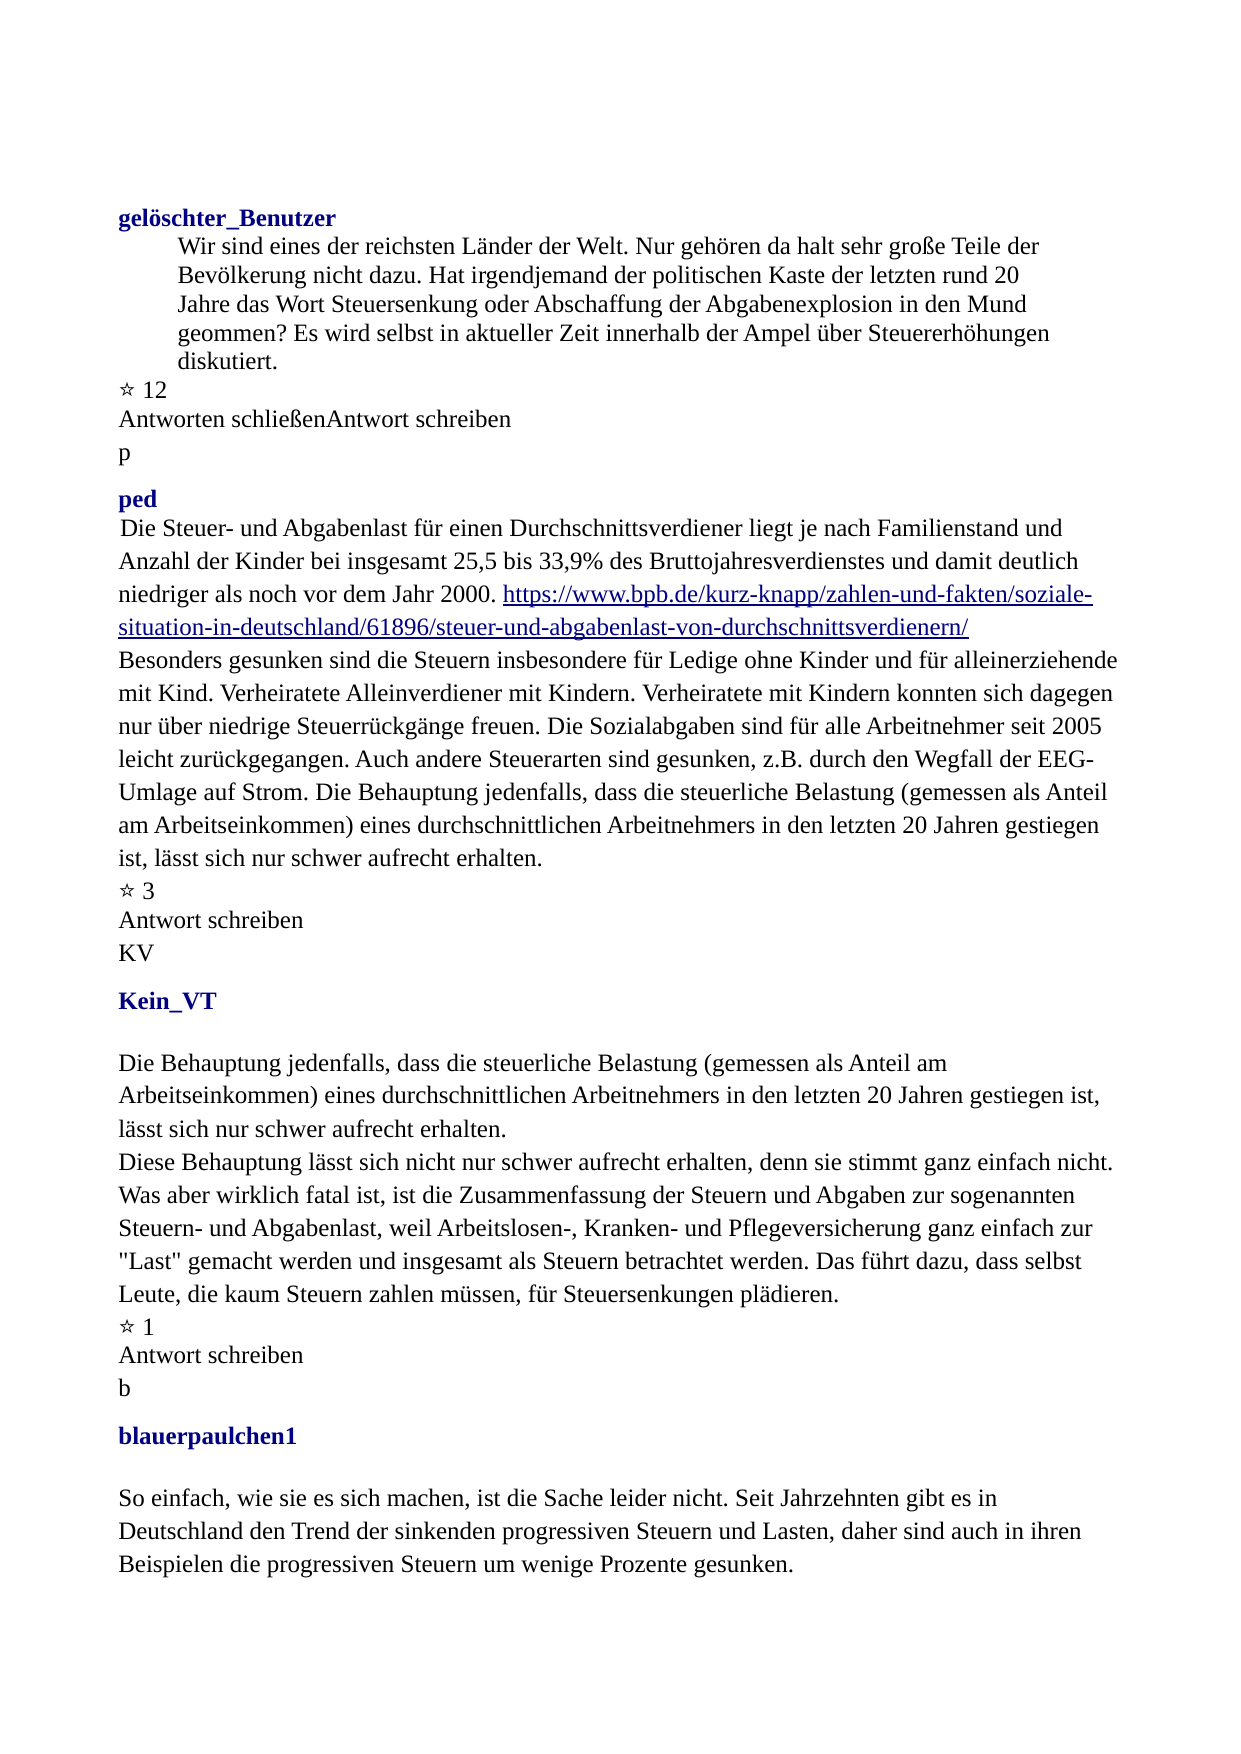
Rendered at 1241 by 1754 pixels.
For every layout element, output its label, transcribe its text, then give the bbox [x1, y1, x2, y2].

subtitle Kein_VT [118, 986, 1122, 1014]
text KV [118, 938, 1122, 967]
subtitle gelöschter_Benutzer [118, 203, 1122, 231]
text Die Behauptung jedenfalls, dass die steuerliche Belastung (gemessen als Anteil am Arbeitseinkommen) eines durchschnittlichen Arbeitnehmers in den letzten 20 Jahren gestiegen ist, lässt sich nur schwer aufrecht erhalten. [118, 1048, 1122, 1142]
subtitle blauerpaulchen1 [118, 1421, 1122, 1450]
text Was aber wirklich fatal ist, ist die Zusammenfassung der Steuern und Abgaben zur sogenannten Steuern- und Abgabenlast, weil Arbeitslosen-, Kranken- und Pflegeversicherung ganz einfach zur "Last" gemacht werden und insgesamt als Steuern betrachtet werden. Das führt dazu, dass selbst Leute, die kaum Steuern zahlen müssen, für Steuersenkungen plädieren. [118, 1180, 1122, 1307]
text Antworten schließenAntwort schreiben [118, 404, 1122, 433]
subtitle ped [118, 484, 1122, 513]
text So einfach, wie sie es sich machen, ist die Sache leider nicht. Seit Jahrzehnten gibt es in Deutschland den Trend der sinkenden progressiven Steuern und Lasten, daher sind auch in ihren Beispielen die progressiven Steuern um wenige Prozente gesunken. [118, 1483, 1122, 1578]
text b [118, 1373, 1122, 1402]
text ⭐️ 3 [118, 876, 1122, 905]
text p [118, 437, 1122, 466]
text ⭐️ 12 [118, 375, 1122, 404]
text Besonders gesunken sind die Steuern insbesondere für Ledige ohne Kinder und für alleinerziehende mit Kind. Verheiratete Alleinverdiener mit Kindern. Verheiratete mit Kindern konnten sich dagegen nur über niedrige Steuerrückgänge freuen. Die Sozialabgaben sind für alle Arbeitnehmer seit 2005 leicht zurückgegangen. Auch andere Steuerarten sind gesunken, z.B. durch den Wegfall der EEG-Umlage auf Strom. Die Behauptung jedenfalls, dass die steuerliche Belastung (gemessen als Anteil am Arbeitseinkommen) eines durchschnittlichen Arbeitnehmers in den letzten 20 Jahren gestiegen ist, lässt sich nur schwer aufrecht erhalten. [118, 645, 1122, 872]
text ⭐️ 1 [118, 1312, 1122, 1341]
text Wir sind eines der reichsten Länder der Welt. Nur gehören da halt sehr große Teile der Bevölkerung nicht dazu. Hat irgendjemand der politischen Kaste der letzten rund 20 Jahre das Wort Steuersenkung oder Abschaffung der Abgabenexplosion in den Mund geommen? Es wird selbst in aktueller Zeit innerhalb der Ampel über Steuererhöhungen diskutiert. [177, 231, 1063, 375]
text Antwort schreiben [118, 905, 1122, 934]
text Diese Behauptung lässt sich nicht nur schwer aufrecht erhalten, denn sie stimmt ganz einfach nicht. [118, 1147, 1122, 1175]
text Antwort schreiben [118, 1341, 1122, 1369]
text Die Steuer- und Abgabenlast für einen Durchschnittsverdiener liegt je nach Familienstand und Anzahl der Kinder bei insgesamt 25,5 bis 33,9% des Bruttojahresverdienstes und damit deutlich niedriger als noch vor dem Jahr 2000. https://www.bpb.de/kurz-knapp/zahlen-und-fakten/soziale-situation-in-deutschland/61896/steuer-und-abgabenlast-von-durchschnittsverdienern/ [118, 513, 1122, 641]
